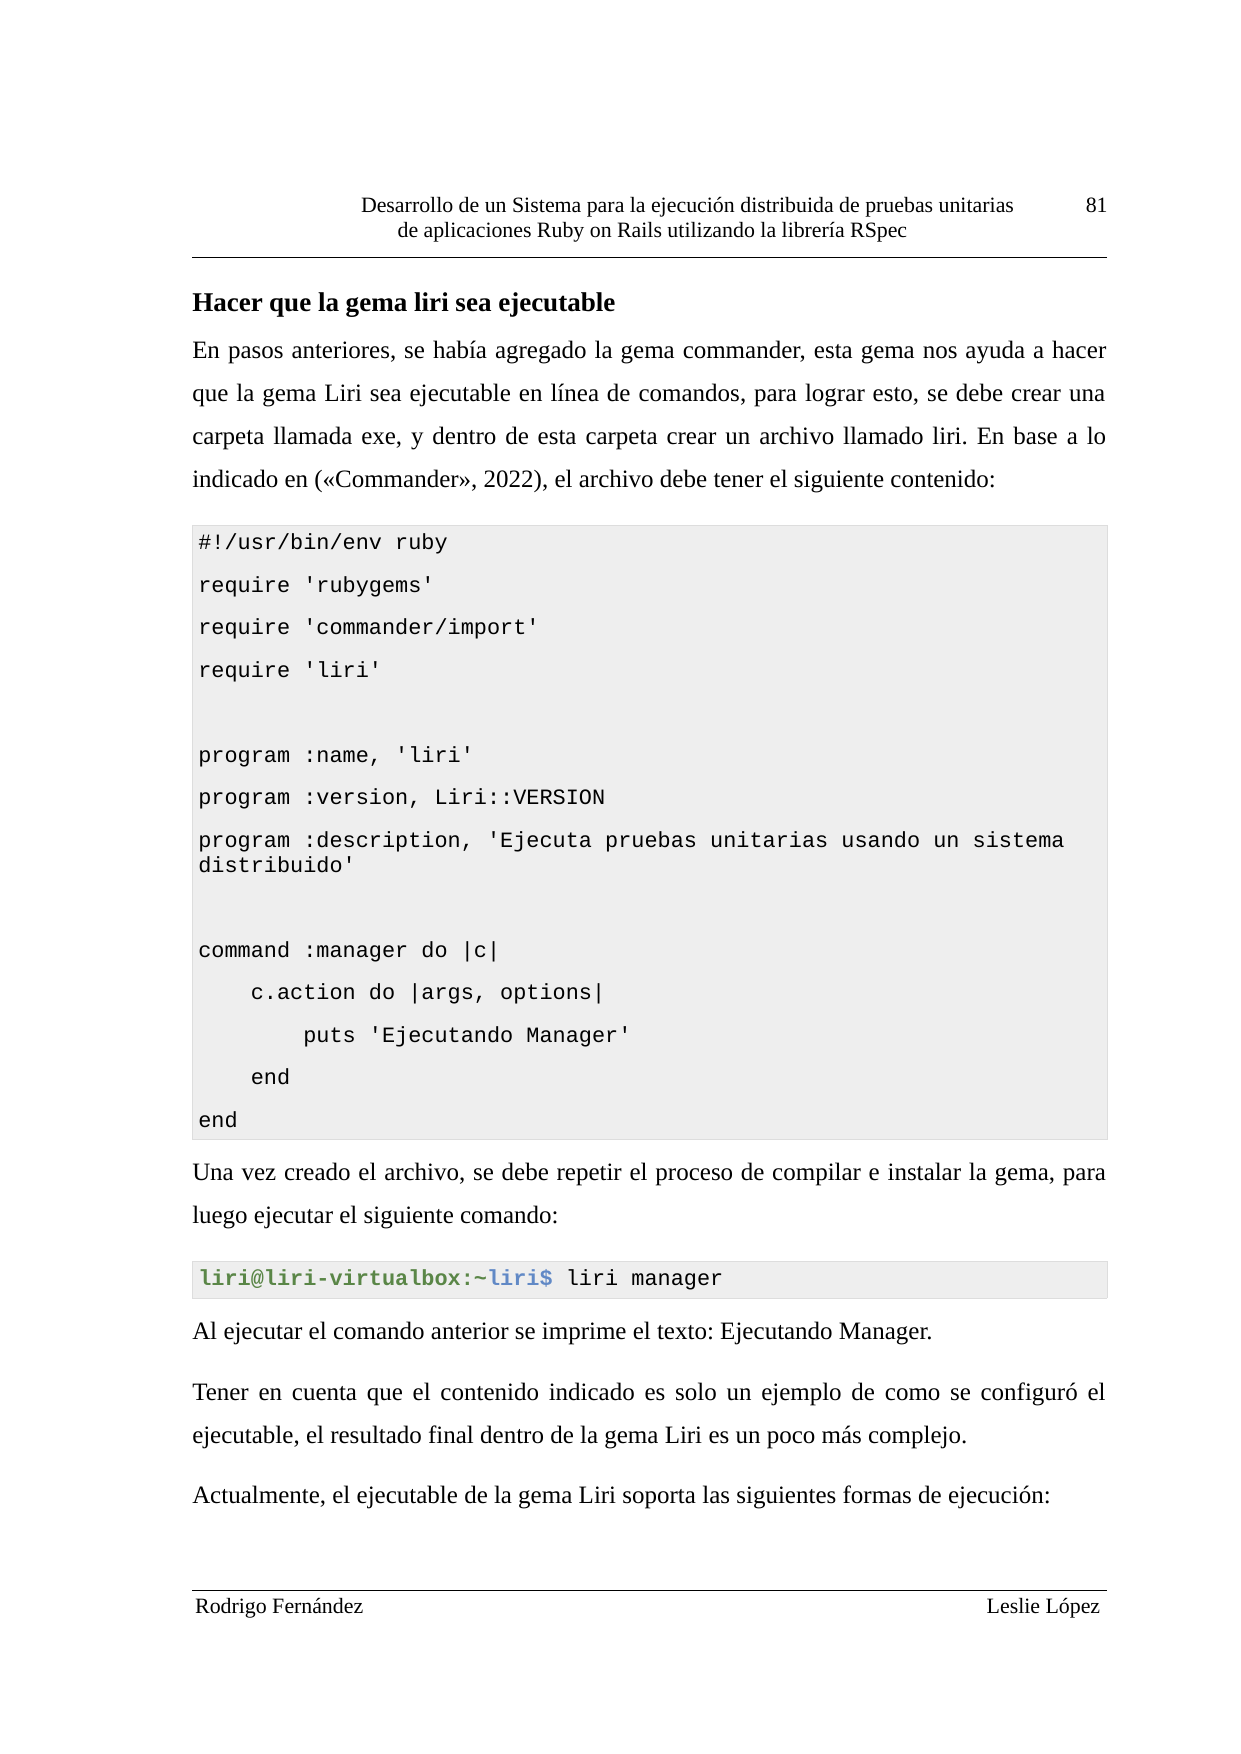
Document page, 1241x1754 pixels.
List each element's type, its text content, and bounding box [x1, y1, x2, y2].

text Una vez creado el archivo, se debe repetir el proceso de compilar e instalar la gema, para luego ejecutar el siguiente comando: [192, 1157, 1107, 1229]
text puts 'Ejecutando Manager' [193, 1018, 1107, 1048]
text end [193, 1060, 1107, 1091]
text En pasos anteriores, se había agregado la gema commander, esta gema nos ayuda a hacer que la gema Liri sea ejecutable en línea de comandos, para lograr esto, se debe crear una carpeta llamada exe, y dentro de esta carpeta crear un archivo llamado liri. En base a lo indicado en («Commander», 2022)⁠, el archivo debe tener el siguiente contenido: [192, 335, 1107, 493]
text Hacer que la gema liri sea ejecutable [192, 286, 1107, 317]
text program :name, 'liri' [193, 738, 1107, 769]
text end [193, 1103, 1107, 1139]
text require 'commander/import' [193, 610, 1107, 641]
text c.action do |args, options| [193, 975, 1107, 1006]
text require 'liri' [193, 653, 1107, 684]
text program :description, 'Ejecuta pruebas unitarias usando un sistema distribuido' [193, 823, 1107, 878]
text Actualmente, el ejecutable de la gema Liri soporta las siguientes formas de ejecución: [192, 1481, 1107, 1509]
text #!/usr/bin/env ruby [193, 526, 1107, 556]
text Al ejecutar el comando anterior se imprime el texto: Ejecutando Manager. [192, 1316, 1107, 1344]
text command :manager do |c| [193, 933, 1107, 963]
text Tener en cuenta que el contenido indicado es solo un ejemplo de como se configuró el ejecutable, el resultado final dentro de la gema Liri es un poco más complejo. [192, 1377, 1107, 1448]
text program :version, Liri::VERSION [193, 780, 1107, 811]
text require 'rubygems' [193, 568, 1107, 599]
text liri@liri-virtualbox:~liri$ liri manager [193, 1262, 1107, 1298]
